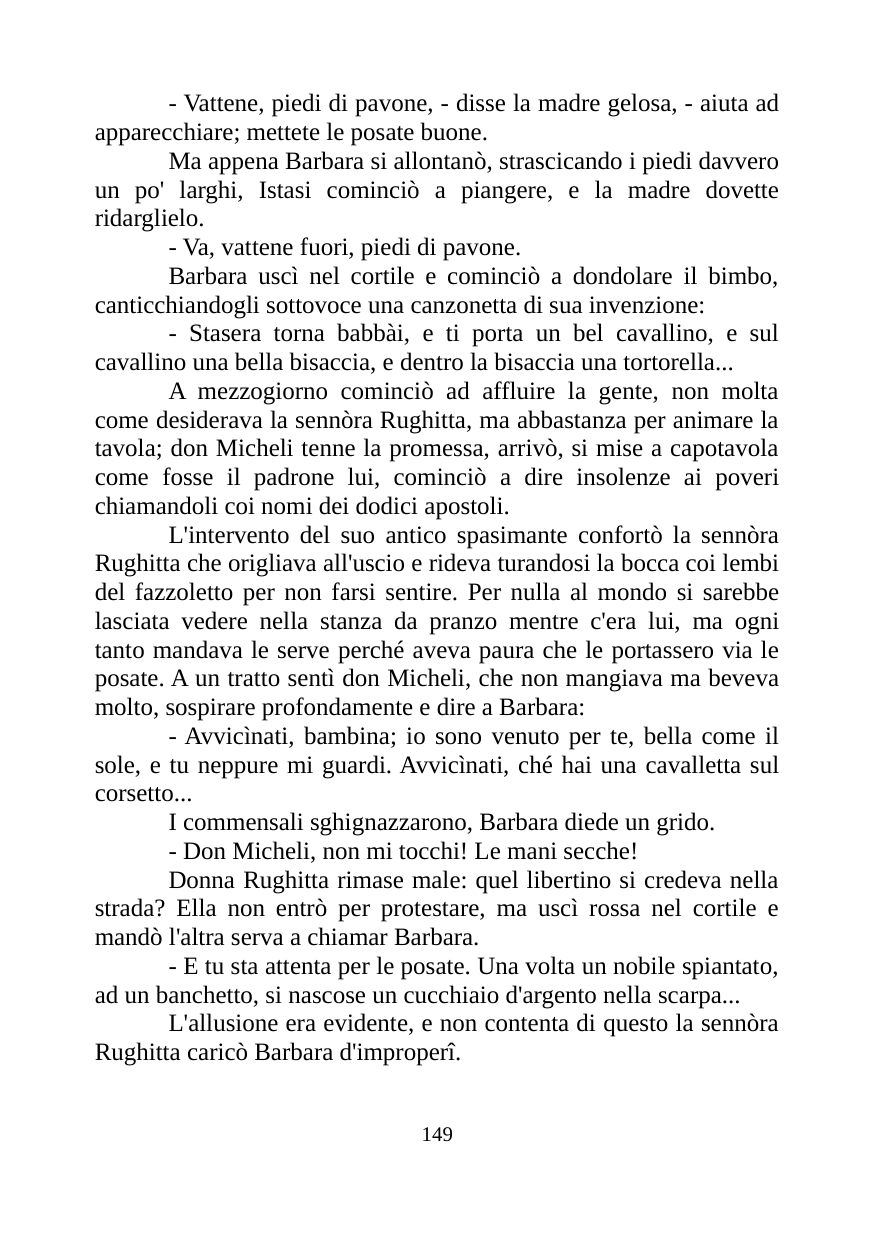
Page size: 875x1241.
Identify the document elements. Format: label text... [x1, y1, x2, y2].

text - Vattene, piedi di pavone, - disse la madre gelosa, - aiuta ad apparecchiare; mettete le posate buone. [94, 88, 779, 146]
text - Don Micheli, non mi tocchi! Le mani secche! [94, 836, 779, 865]
text A mezzogiorno cominciò ad affluire la gente, non molta come desiderava la sennòra Rughitta, ma abbastanza per animare la tavola; don Micheli tenne la promessa, arrivò, si mise a capotavola come fosse il padrone lui, cominciò a dire insolenze ai poveri chiamandoli coi nomi dei dodici apostoli. [94, 376, 779, 520]
text Donna Rughitta rimase male: quel libertino si credeva nella strada? Ella non entrò per protestare, ma uscì rossa nel cortile e mandò l'altra serva a chiamar Barbara. [94, 865, 779, 951]
text - Va, vattene fuori, piedi di pavone. [94, 232, 779, 261]
text Barbara uscì nel cortile e cominciò a dondolare il bimbo, canticchiandogli sottovoce una canzonetta di sua invenzione: [94, 261, 779, 318]
text L'allusione era evidente, e non contenta di questo la sennòra Rughitta caricò Barbara d'improperî. [94, 1008, 779, 1066]
text - Avvicìnati, bambina; io sono venuto per te, bella come il sole, e tu neppure mi guardi. Avvicìnati, ché hai una cavalletta sul corsetto... [94, 721, 779, 807]
text L'intervento del suo antico spasimante confortò la sennòra Rughitta che origliava all'uscio e rideva turandosi la bocca coi lembi del fazzoletto per non farsi sentire. Per nulla al mondo si sarebbe lasciata vedere nella stanza da pranzo mentre c'era lui, ma ogni tanto mandava le serve perché aveva paura che le portassero via le posate. A un tratto sentì don Micheli, che non mangiava ma beveva molto, sospirare profondamente e dire a Barbara: [94, 520, 779, 721]
text - Stasera torna babbài, e ti porta un bel cavallino, e sul cavallino una bella bisaccia, e dentro la bisaccia una tortorella... [94, 318, 779, 376]
text Ma appena Barbara si allontanò, strascicando i piedi davvero un po' larghi, Istasi cominciò a piangere, e la madre dovette ridarglielo. [94, 146, 779, 232]
text - E tu sta attenta per le posate. Una volta un nobile spiantato, ad un banchetto, si nascose un cucchiaio d'argento nella scarpa... [94, 951, 779, 1008]
text I commensali sghignazzarono, Barbara diede un grido. [94, 807, 779, 836]
